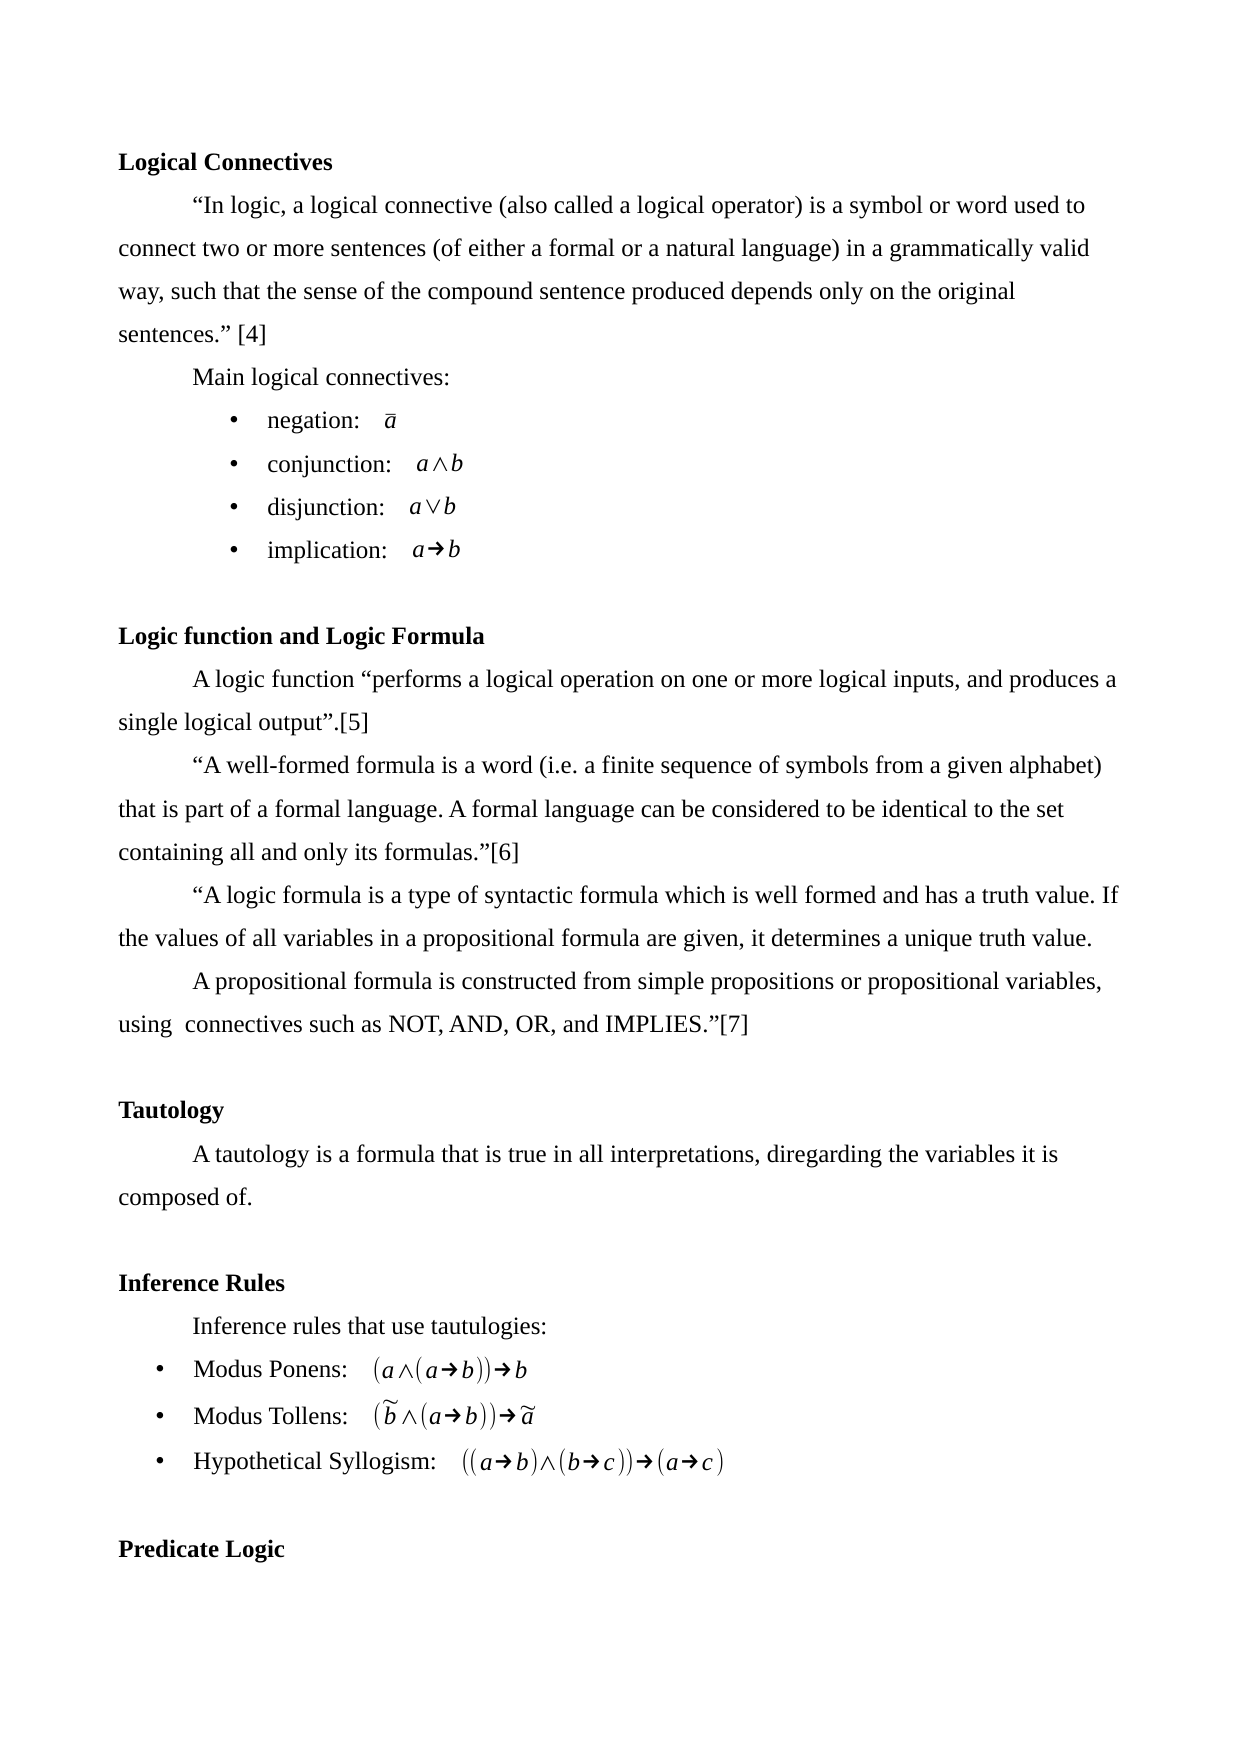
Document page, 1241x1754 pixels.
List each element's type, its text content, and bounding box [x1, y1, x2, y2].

text Tautology [118, 1096, 1122, 1124]
text Main logical connectives: [118, 362, 1122, 391]
list Hypothetical Syllogism: [156, 1446, 1122, 1477]
text Logic function and Logic Formula [118, 621, 1122, 650]
text Inference rules that use tautulogies: [118, 1311, 1122, 1340]
text A tautology is a formula that is true in all interpretations, diregarding the variables it is composed of. [118, 1139, 1122, 1211]
list Modus Tollens: [156, 1399, 1122, 1432]
text “A well-formed formula is a word (i.e. a finite sequence of symbols from a given alphabet) that is part of a formal language. A formal language can be considered to be identical to the set containing all and only its formulas.”[6] [118, 751, 1122, 866]
text A propositional formula is constructed from simple propositions or propositional variables, using connectives such as NOT, AND, OR, and IMPLIES.”[7] [118, 966, 1122, 1038]
text A logic function “performs a logical operation on one or more logical inputs, and produces a single logical output”.[5] [118, 664, 1122, 736]
text “A logic formula is a type of syntactic formula which is well formed and has a truth value. If the values of all variables in a propositional formula are given, it determines a unique truth value. [118, 880, 1122, 952]
list conjunction: [229, 449, 1122, 477]
text Inference Rules [118, 1268, 1122, 1297]
text “In logic, a logical connective (also called a logical operator) is a symbol or word used to connect two or more sentences (of either a formal or a natural language) in a grammatically valid way, such that the sense of the compound sentence produced depends only on the original sentences.” [4] [118, 190, 1122, 348]
text Logical Connectives [118, 147, 1122, 176]
list disjunction: [229, 492, 1122, 521]
text Predicate Logic [118, 1534, 1122, 1563]
list negation: [229, 406, 1122, 434]
list implication: [229, 535, 1122, 564]
list Modus Ponens: [156, 1354, 1122, 1385]
